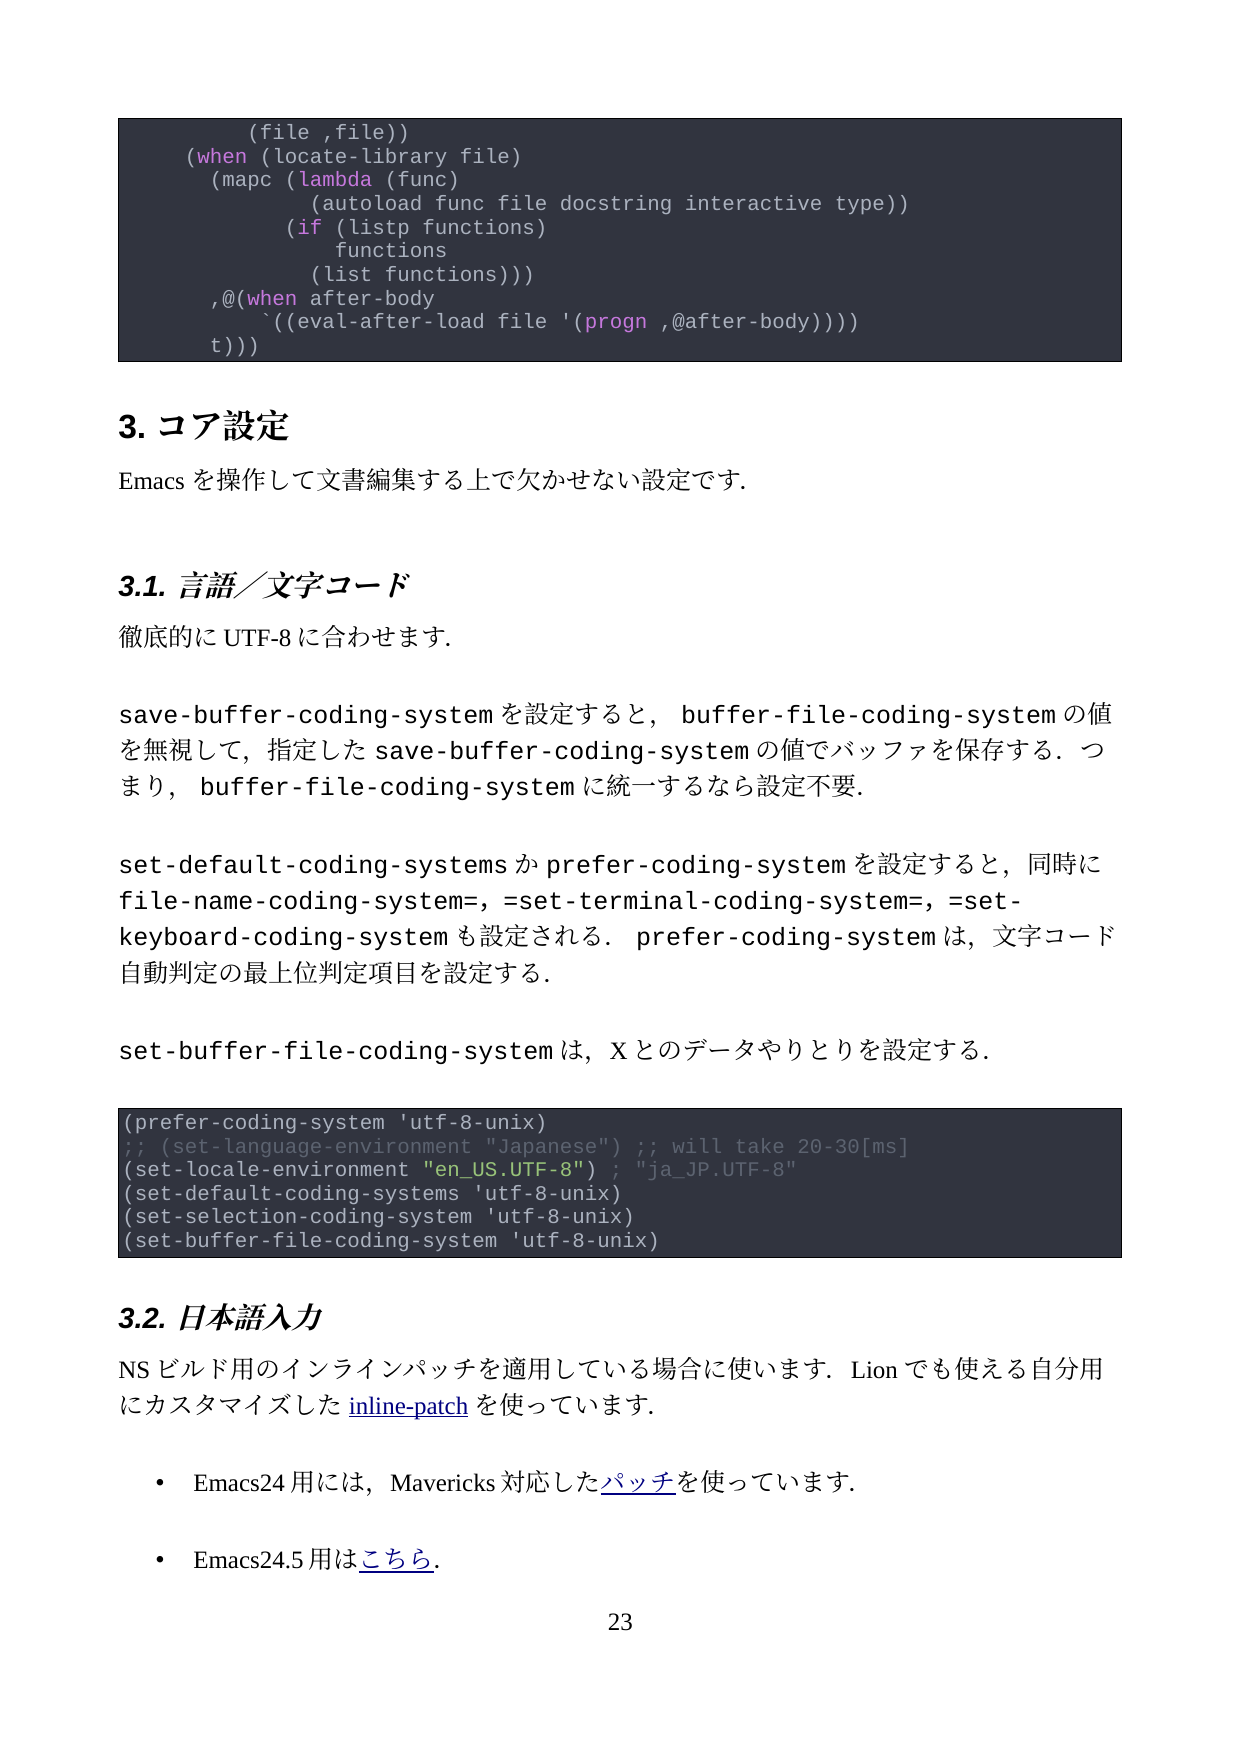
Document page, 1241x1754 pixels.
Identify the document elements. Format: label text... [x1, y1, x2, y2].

text (set-default-coding-systems 'utf-8-unix) [119, 1179, 1121, 1203]
text ,@(when after-body [119, 284, 1121, 307]
text NSビルド用のインラインパッチを適用している場合に使います．Lion でも使える自分用にカスタマイズした inline-patch を使っています． [118, 1349, 1122, 1450]
text set-default-coding-systems か prefer-coding-system を設定すると，同時に file-name-coding-system=，=set-terminal-coding-system=，=set-keyboard-coding-system も設定される． prefer-coding-system は，文字コード自動判定の最上位判定項目を設定する． [118, 844, 1122, 1018]
text t))) [119, 331, 1121, 361]
text (autoload func file docstring interactive type)) [119, 189, 1121, 213]
text (prefer-coding-system 'utf-8-unix) [119, 1109, 1121, 1132]
text (set-buffer-file-coding-system 'utf-8-unix) [119, 1226, 1121, 1257]
subtitle 言語／文字コード [118, 563, 1122, 605]
text (set-selection-coding-system 'utf-8-unix) [119, 1203, 1121, 1226]
text save-buffer-coding-system を設定すると， buffer-file-coding-system の値を無視して，指定した save-buffer-coding-system の値でバッファを保存する．つまり， buffer-file-coding-system に統一するなら設定不要． [118, 694, 1122, 832]
text (mapc (lambda (func) [119, 165, 1121, 189]
text (file ,file)) [119, 119, 1121, 142]
text Emacs を操作して文書編集する上で欠かせない設定です． [118, 461, 1122, 525]
subtitle コア設定 [118, 400, 1122, 448]
text (list functions))) [119, 260, 1121, 284]
text ;; (set-language-environment "Japanese") ;; will take 20-30[ms] [119, 1132, 1121, 1155]
text `((eval-after-load file '(progn ,@after-body)))) [119, 307, 1121, 331]
text 徹底的にUTF-8に合わせます． [118, 617, 1122, 682]
text (if (listp functions) [119, 213, 1121, 236]
text set-buffer-file-coding-system は，Xとのデータやりとりを設定する． [118, 1031, 1122, 1096]
text (when (locate-library file) [119, 142, 1121, 165]
list Emacs24用には，Mavericks対応したパッチを使っています． [156, 1463, 1122, 1527]
text functions [119, 236, 1121, 260]
subtitle 日本語入力 [118, 1295, 1122, 1337]
text (set-locale-environment "en_US.UTF-8") ; "ja_JP.UTF-8" [119, 1155, 1121, 1179]
list Emacs24.5用はこちら． [156, 1540, 1122, 1576]
